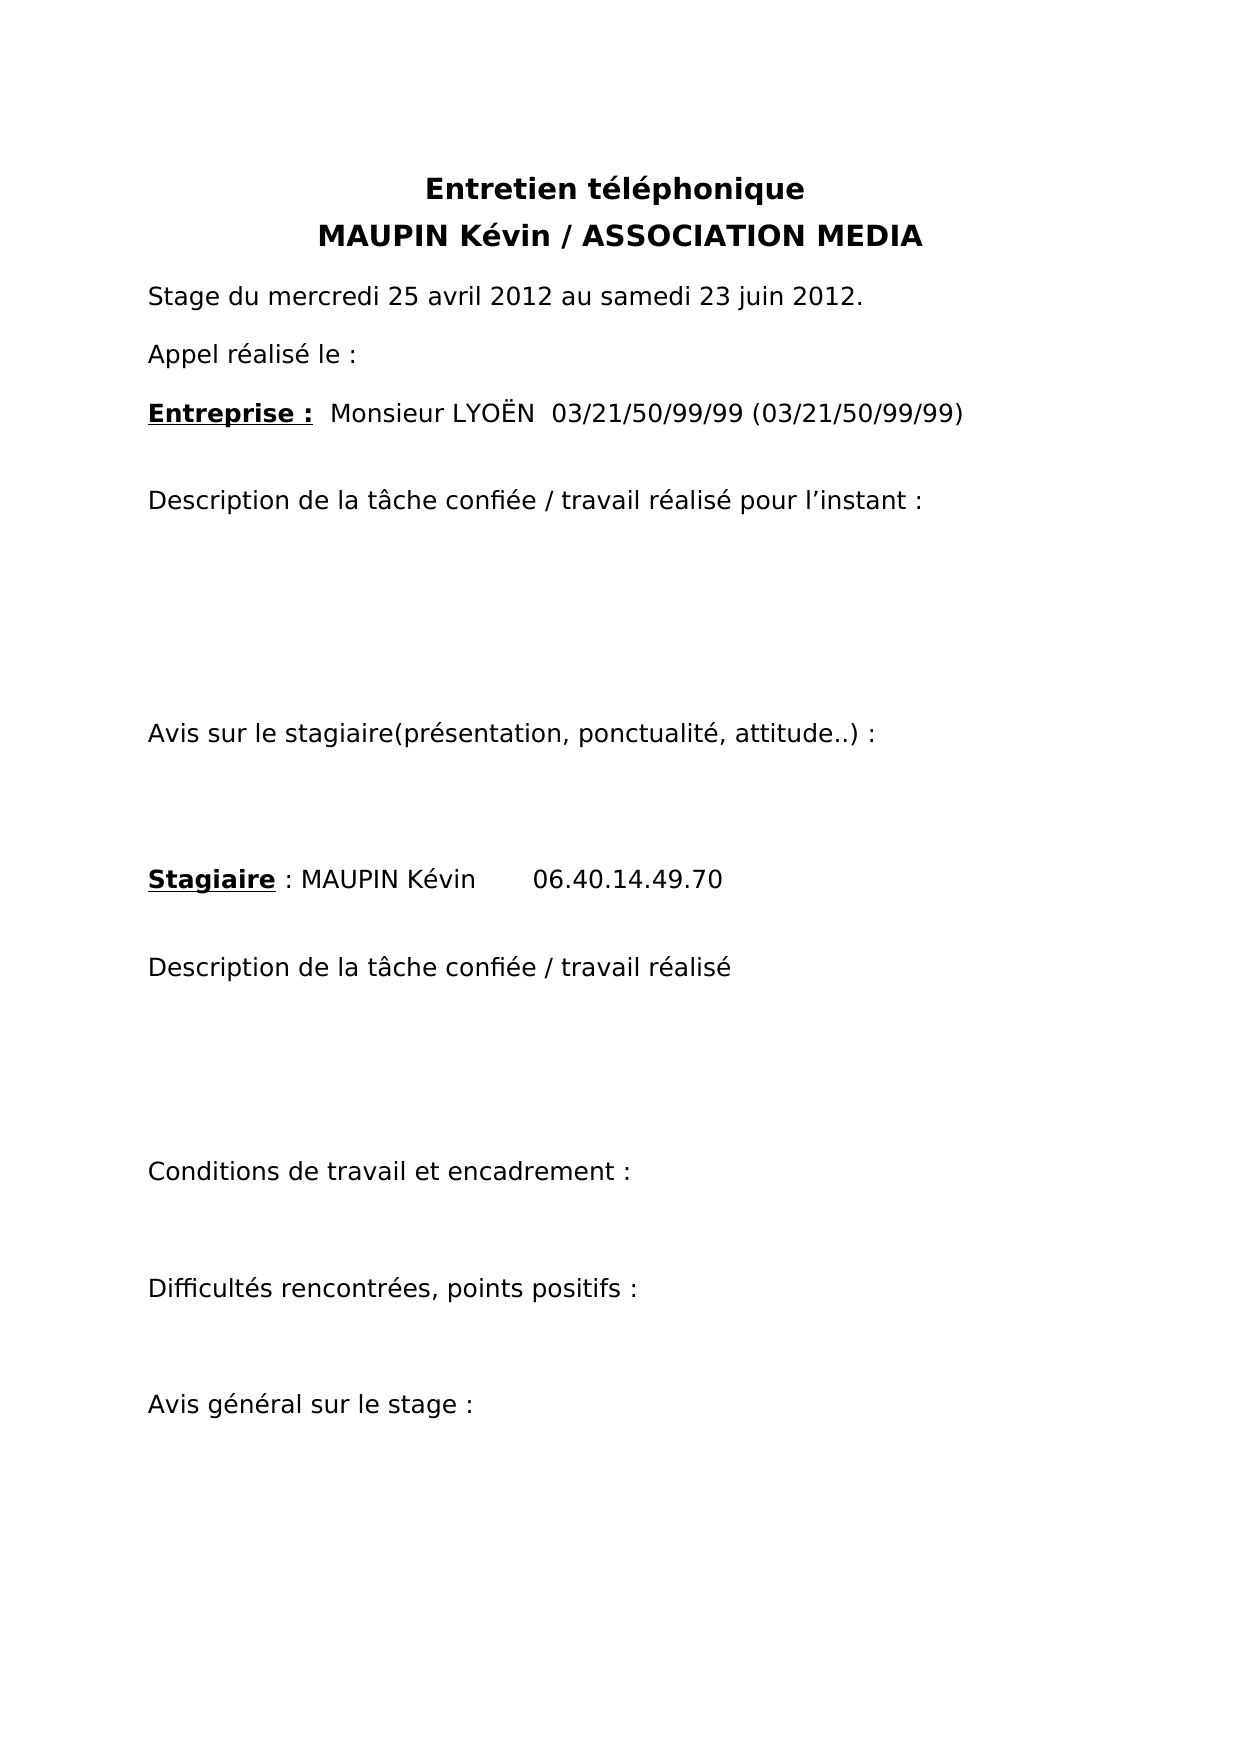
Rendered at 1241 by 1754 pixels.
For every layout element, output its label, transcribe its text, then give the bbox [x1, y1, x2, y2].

text Stage du mercredi 25 avril 2012 au samedi 23 juin 2012. [148, 282, 1093, 311]
text Description de la tâche confiée / travail réalisé pour l’instant : [148, 486, 1093, 516]
subtitle Entretien téléphonique [148, 173, 1093, 207]
text Entreprise : Monsieur LYOËN 03/21/50/99/99 (03/21/50/99/99) [148, 399, 1093, 428]
text Conditions de travail et encadrement : [148, 1157, 1093, 1186]
text Difficultés rencontrées, points positifs : [148, 1274, 1093, 1303]
text Description de la tâche confiée / travail réalisé [148, 953, 1093, 982]
text MAUPIN Kévin / ASSOCIATION MEDIA [148, 219, 1093, 253]
text Avis sur le stagiaire(présentation, ponctualité, attitude..) : [148, 720, 1093, 749]
text Appel réalisé le : [148, 341, 1093, 370]
text Avis général sur le stage : [148, 1391, 1093, 1420]
text Stagiaire : MAUPIN Kévin 06.40.14.49.70 [148, 866, 1093, 895]
